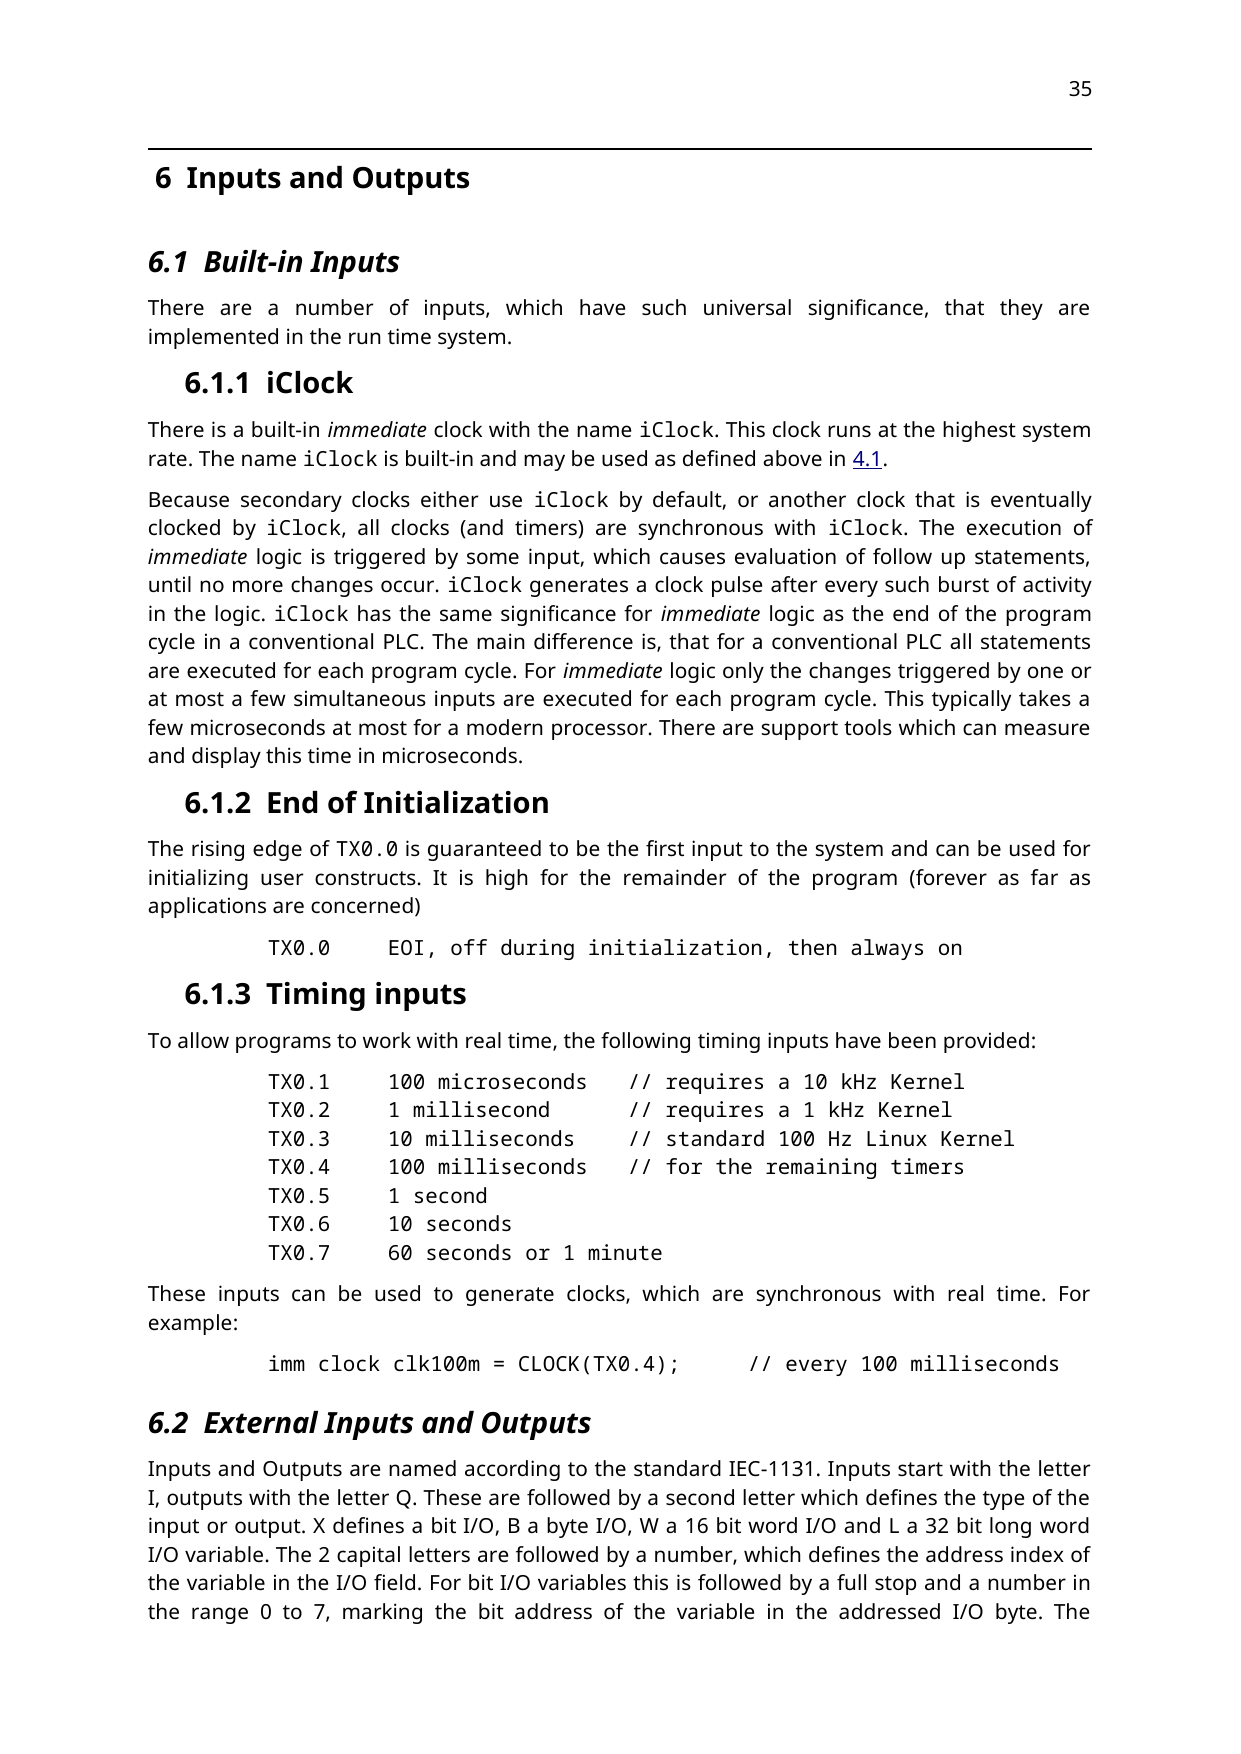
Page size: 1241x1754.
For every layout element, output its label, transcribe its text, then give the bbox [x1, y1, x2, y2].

text These inputs can be used to generate clocks, which are synchronous with real time. For example: [148, 1279, 1092, 1336]
subtitle Built-in Inputs [148, 241, 1092, 281]
text imm clock clk100m = CLOCK(TX0.4); // every 100 milliseconds [268, 1348, 1092, 1377]
text To allow programs to work with real time, the following timing inputs have been provided: [148, 1026, 1092, 1054]
subtitle External Inputs and Outputs [148, 1402, 1092, 1441]
text The rising edge of TX0.0 is guaranteed to be the first input to the system and can be used for initializing user constructs. It is high for the remainder of the program (forever as far as applications are concerned) [148, 834, 1092, 920]
subtitle Timing inputs [184, 973, 1092, 1013]
subtitle iClock [184, 363, 1092, 402]
text TX0.1 100 microseconds // requires a 10 kHz Kernel TX0.2 1 millisecond // requires a 1 kHz Kernel TX0.3 10 milliseconds // standard 100 Hz Linux Kernel TX0.4 100 milliseconds // for the remaining timers TX0.5 1 second TX0.6 10 seconds TX0.7 60 seconds or 1 minute [268, 1067, 1092, 1266]
text Because secondary clocks either use iClock by default, or another clock that is eventually clocked by iClock, all clocks (and timers) are synchronous with iClock. The execution of immediate logic is triggered by some input, which causes evaluation of follow up statements, until no more changes occur. iClock generates a clock pulse after every such burst of activity in the logic. iClock has the same significance for immediate logic as the end of the program cycle in a conventional PLC. The main difference is, that for a conventional PLC all statements are executed for each program cycle. For immediate logic only the changes triggered by one or at most a few simultaneous inputs are executed for each program cycle. This typically takes a few microseconds at most for a modern processor. There are support tools which can measure and display this time in microseconds. [148, 484, 1092, 770]
text Inputs and Outputs are named according to the standard IEC-1131. Inputs start with the letter I, outputs with the letter Q. These are followed by a second letter which defines the type of the input or output. X defines a bit I/O, B a byte I/O, W a 16 bit word I/O and L a 32 bit long word I/O variable. The 2 capital letters are followed by a number, which defines the address index of the variable in the I/O field. For bit I/O variables this is followed by a full stop and a number in the range 0 to 7, marking the bit address of the variable in the addressed I/O byte. The [148, 1454, 1092, 1625]
text There is a built-in immediate clock with the name iClock. This clock runs at the highest system rate. The name iClock is built-in and may be used as defined above in 4.1. [148, 415, 1092, 472]
subtitle Inputs and Outputs [148, 150, 1092, 204]
subtitle End of Initialization [184, 782, 1092, 822]
text There are a number of inputs, which have such universal significance, that they are implemented in the run time system. [148, 293, 1092, 350]
text TX0.0 EOI, off during initialization, then always on [268, 932, 1092, 961]
